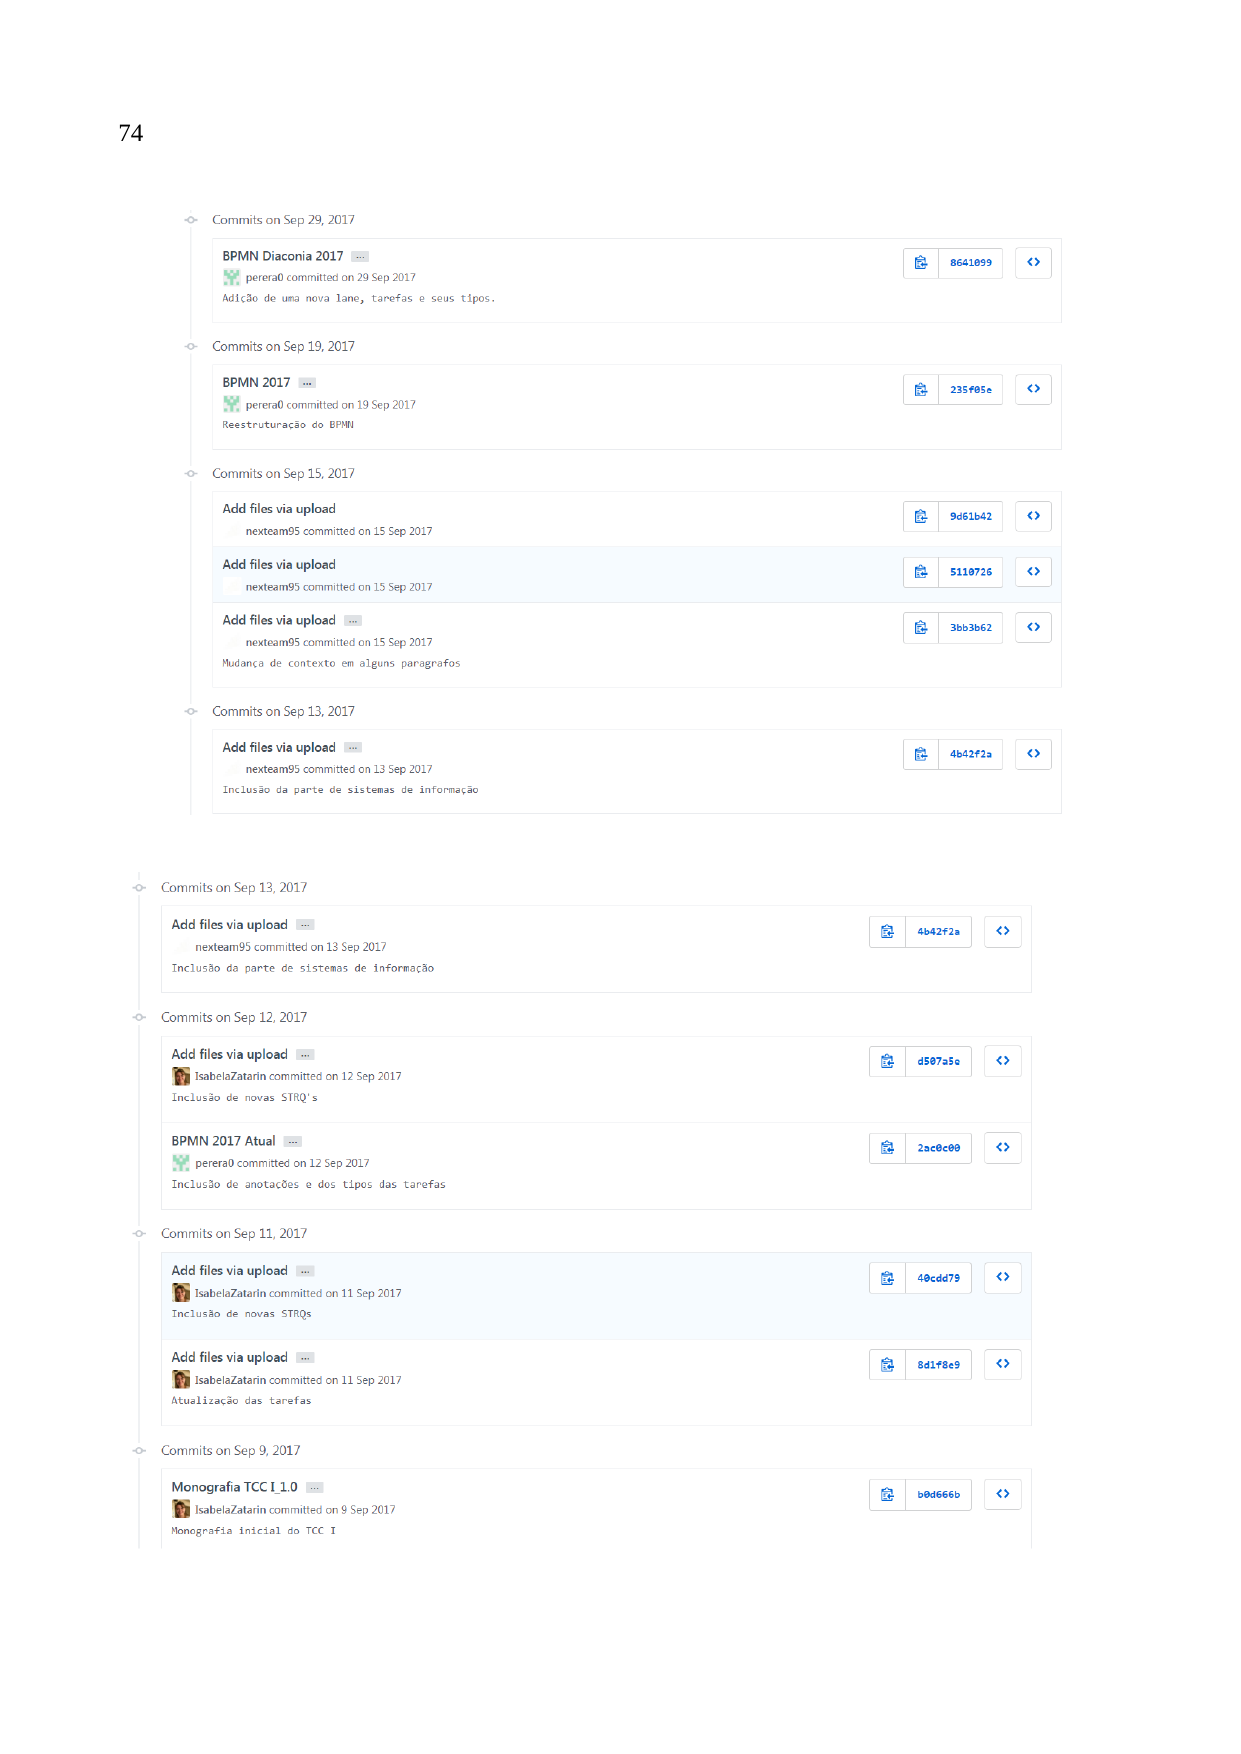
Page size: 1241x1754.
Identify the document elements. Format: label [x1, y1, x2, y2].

picture [166, 208, 1112, 815]
picture [118, 872, 1063, 1554]
